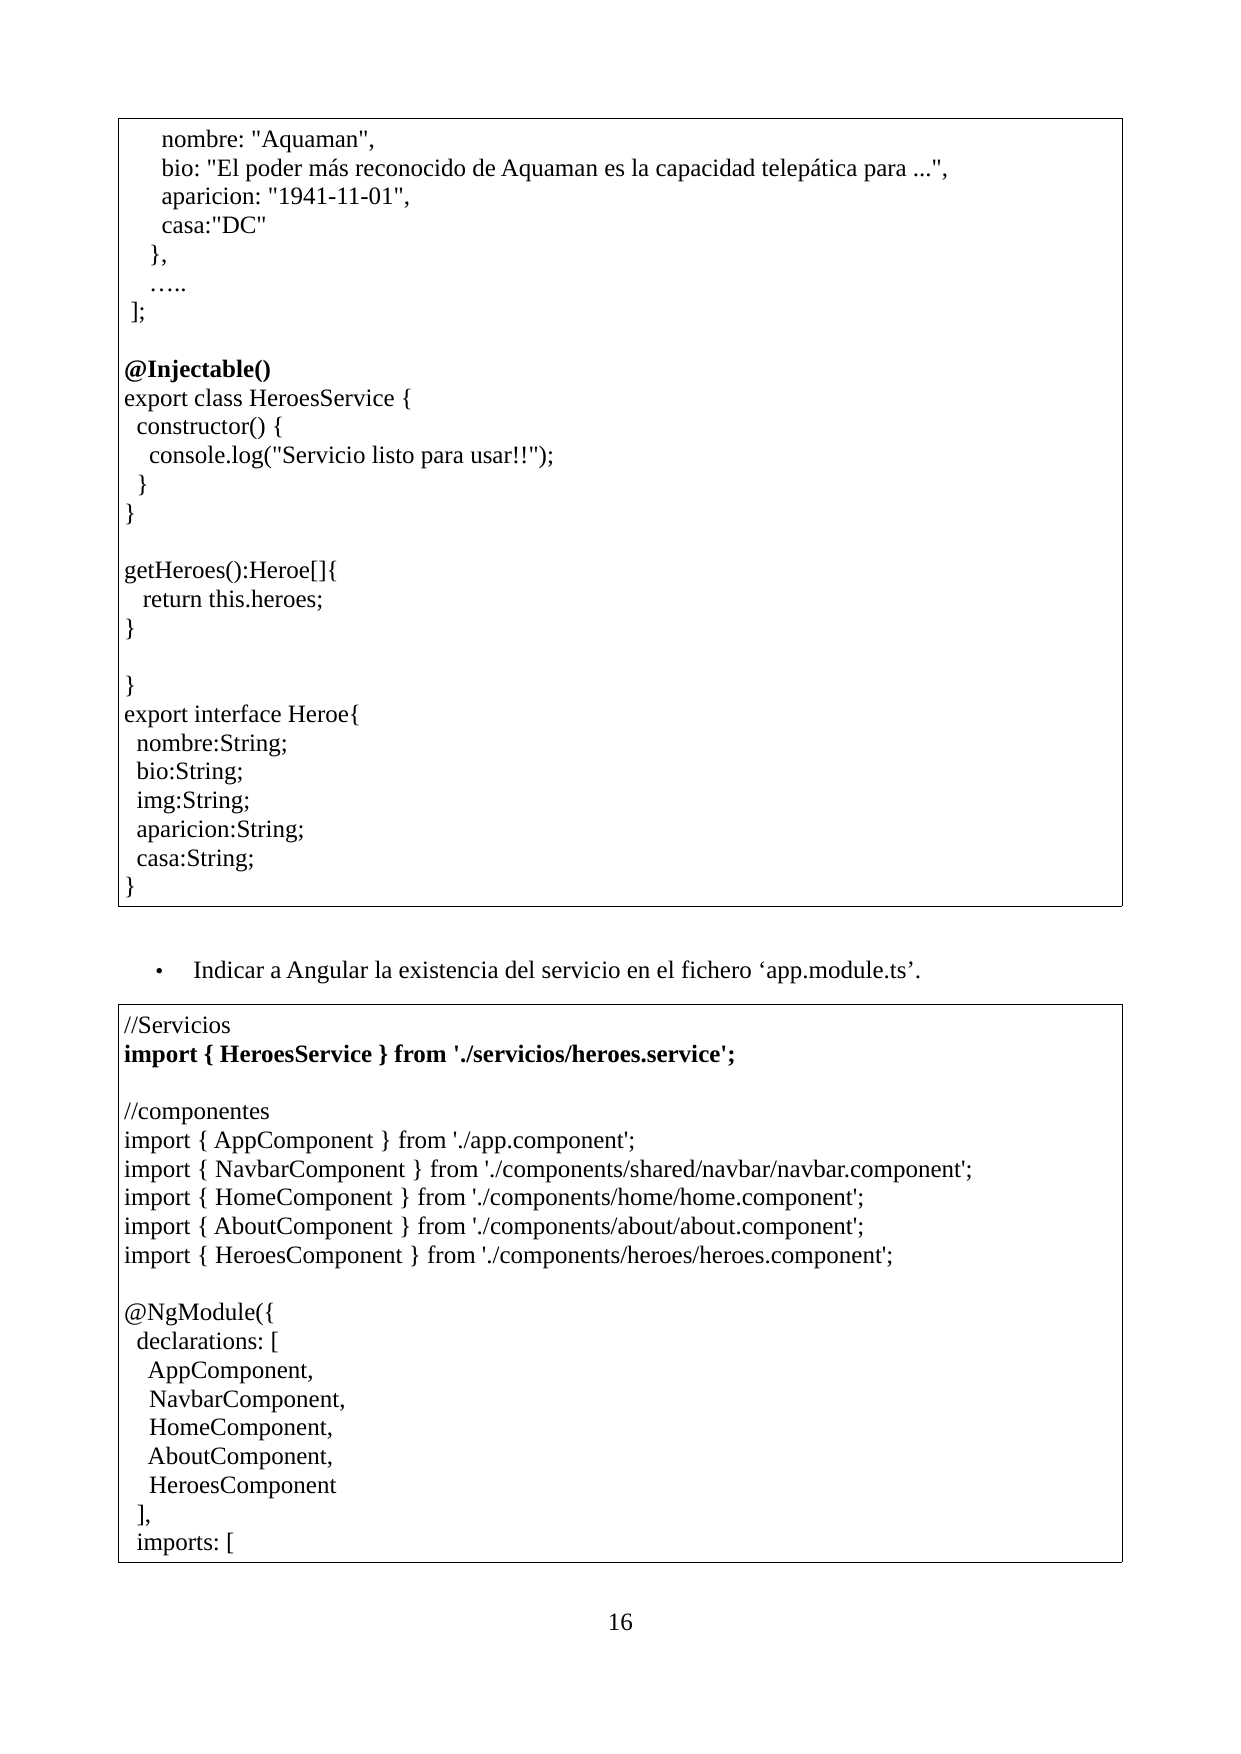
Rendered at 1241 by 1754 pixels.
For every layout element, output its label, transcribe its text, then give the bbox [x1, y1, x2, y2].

table_header //Servicios import { HeroesService } from './servicios/heroes.service'; //componentes import { AppComponent } from './app.component'; import { NavbarComponent } from './components/shared/navbar/navbar.component'; import { HomeComponent } from './components/home/home.component'; import { AboutComponent } from './components/about/about.component'; import { HeroesComponent } from './components/heroes/heroes.component'; @NgModule({ declarations: [ AppComponent, NavbarComponent, HomeComponent, AboutComponent, HeroesComponent ], imports: [ [119, 1005, 1122, 1562]
table_header nombre: "Aquaman", bio: "El poder más reconocido de Aquaman es la capacidad telepática para ...", aparicion: "1941-11-01", casa:"DC" }, ….. ]; @Injectable() export class HeroesService { constructor() { console.log("Servicio listo para usar!!"); } } getHeroes():Heroe[]{ return this.heroes; } } export interface Heroe{ nombre:String; bio:String; img:String; aparicion:String; casa:String; } [119, 119, 1122, 906]
list Indicar a Angular la existencia del servicio en el fichero ‘app.module.ts’. [156, 955, 1122, 984]
